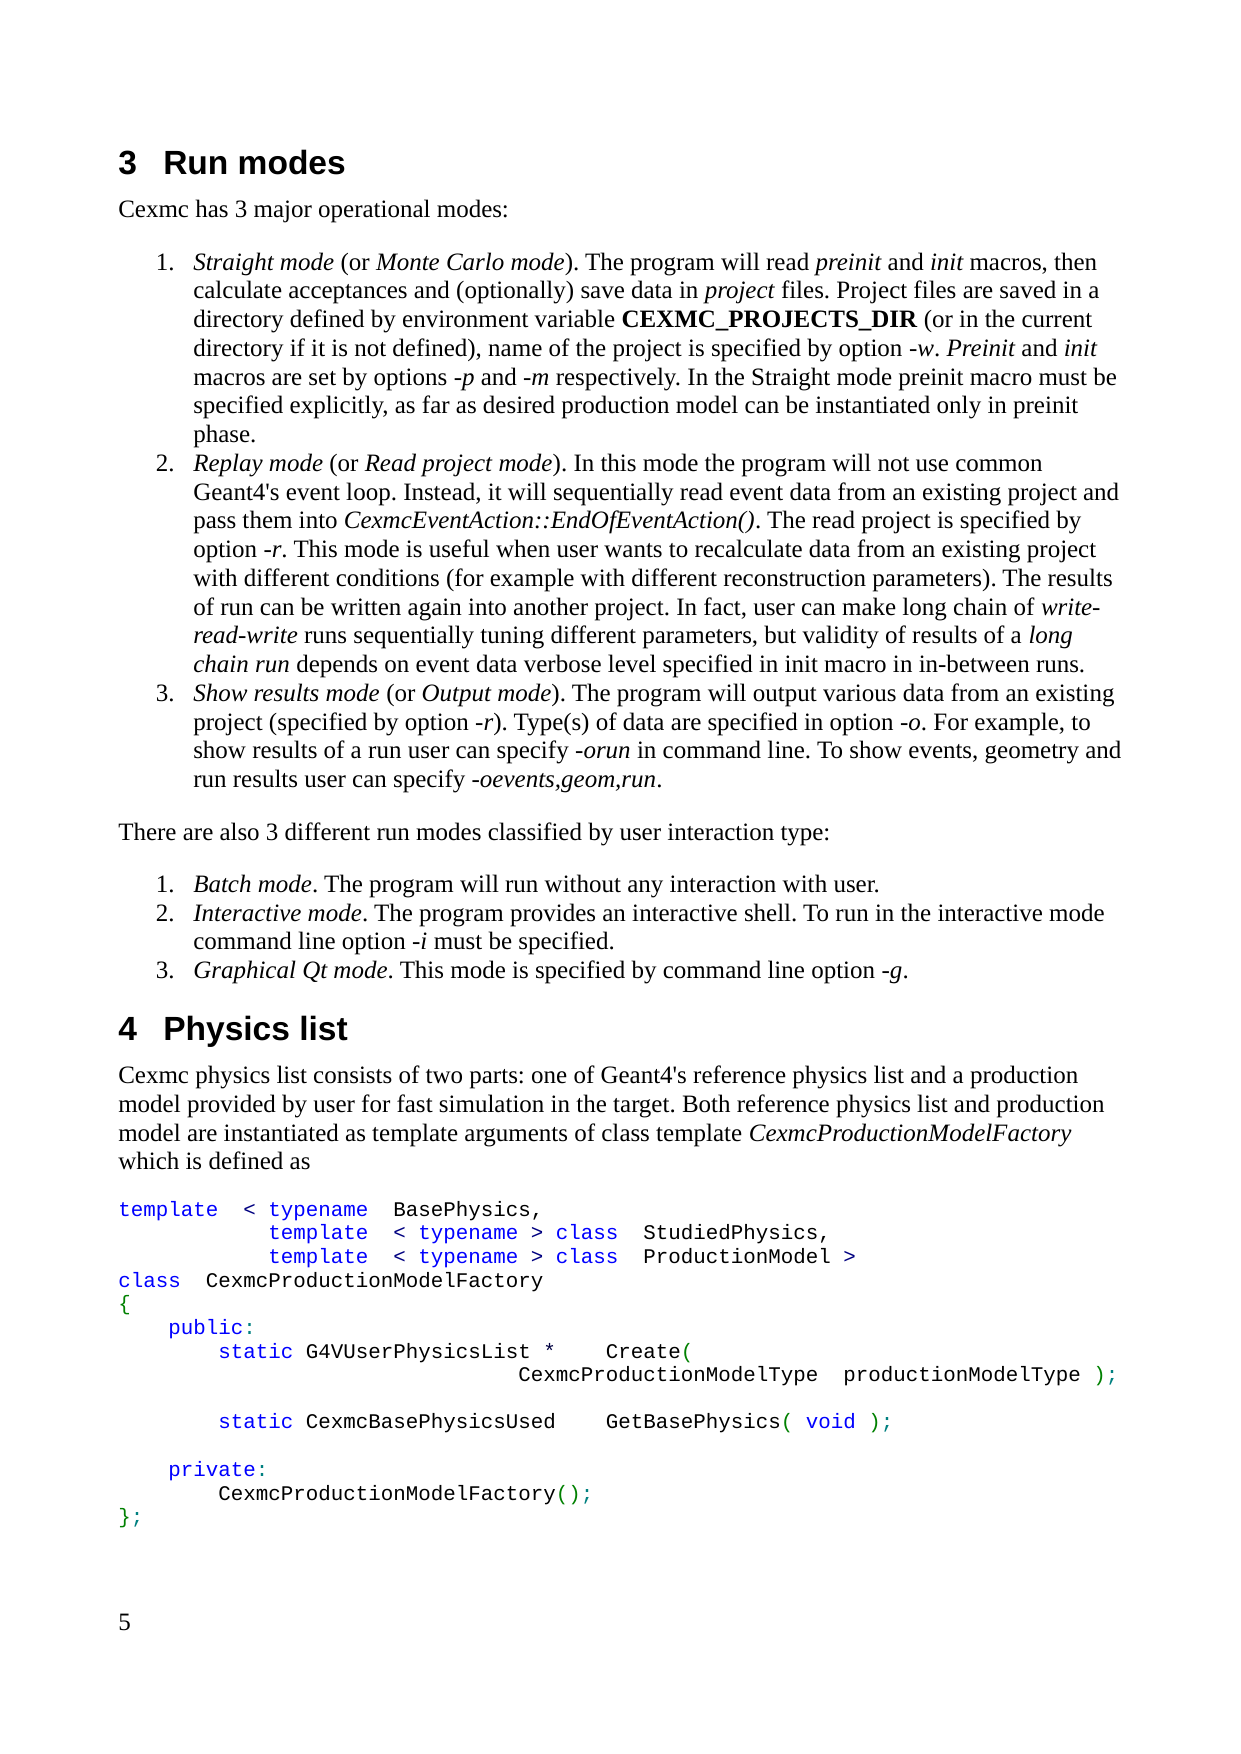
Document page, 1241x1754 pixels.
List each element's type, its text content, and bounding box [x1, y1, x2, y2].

text Cexmc physics list consists of two parts: one of Geant4's reference physics list and a production model provided by user for fast simulation in the target. Both reference physics list and production model are instantiated as template arguments of class template CexmcProductionModelFactory which is defined as [118, 1060, 1122, 1175]
list Graphical Qt mode. This mode is specified by command line option -g. [156, 955, 1122, 984]
text template < typename > class StudiedPhysics, [118, 1222, 1122, 1246]
text class CexmcProductionModelFactory [118, 1270, 1122, 1293]
text CexmcProductionModelType productionModelType ); [118, 1364, 1122, 1388]
text template < typename BasePhysics, [118, 1199, 1122, 1222]
subtitle Run modes [118, 143, 1122, 182]
list Show results mode (or Output mode). The program will output various data from an existing project (specified by option -r). Type(s) of data are specified in option -o. For example, to show results of a run user can specify -orun in command line. To show events, geometry and run results user can specify -oevents,geom,run. [156, 678, 1122, 793]
list Replay mode (or Read project mode). In this mode the program will not use common Geant4's event loop. Instead, it will sequentially read event data from an existing project and pass them into CexmcEventAction::EndOfEventAction(). The read project is specified by option -r. This mode is useful when user wants to recalculate data from an existing project with different conditions (for example with different reconstruction parameters). The results of run can be written again into another project. In fact, user can make long chain of write-read-write runs sequentially tuning different parameters, but validity of results of a long chain run depends on event data verbose level specified in init macro in in-between runs. [156, 448, 1122, 678]
subtitle Physics list [118, 1009, 1122, 1048]
text static G4VUserPhysicsList * Create( [118, 1341, 1122, 1364]
text There are also 3 different run modes classified by user interaction type: [118, 817, 1122, 845]
text private: [118, 1459, 1122, 1482]
list Interactive mode. The program provides an interactive shell. To run in the interactive mode command line option -i must be specified. [156, 898, 1122, 955]
text }; [118, 1506, 1122, 1530]
text { [118, 1293, 1122, 1317]
text template < typename > class ProductionModel > [118, 1246, 1122, 1270]
list Straight mode (or Monte Carlo mode). The program will read preinit and init macros, then calculate acceptances and (optionally) save data in project files. Project files are saved in a directory defined by environment variable CEXMC_PROJECTS_DIR (or in the current directory if it is not defined), name of the project is specified by option -w. Preinit and init macros are set by options -p and -m respectively. In the Straight mode preinit macro must be specified explicitly, as far as desired production model can be instantiated only in preinit phase. [156, 247, 1122, 448]
text static CexmcBasePhysicsUsed GetBasePhysics( void ); [118, 1412, 1122, 1435]
text CexmcProductionModelFactory(); [118, 1482, 1122, 1506]
text Cexmc has 3 major operational modes: [118, 194, 1122, 223]
text public: [118, 1317, 1122, 1341]
list Batch mode. The program will run without any interaction with user. [156, 869, 1122, 898]
